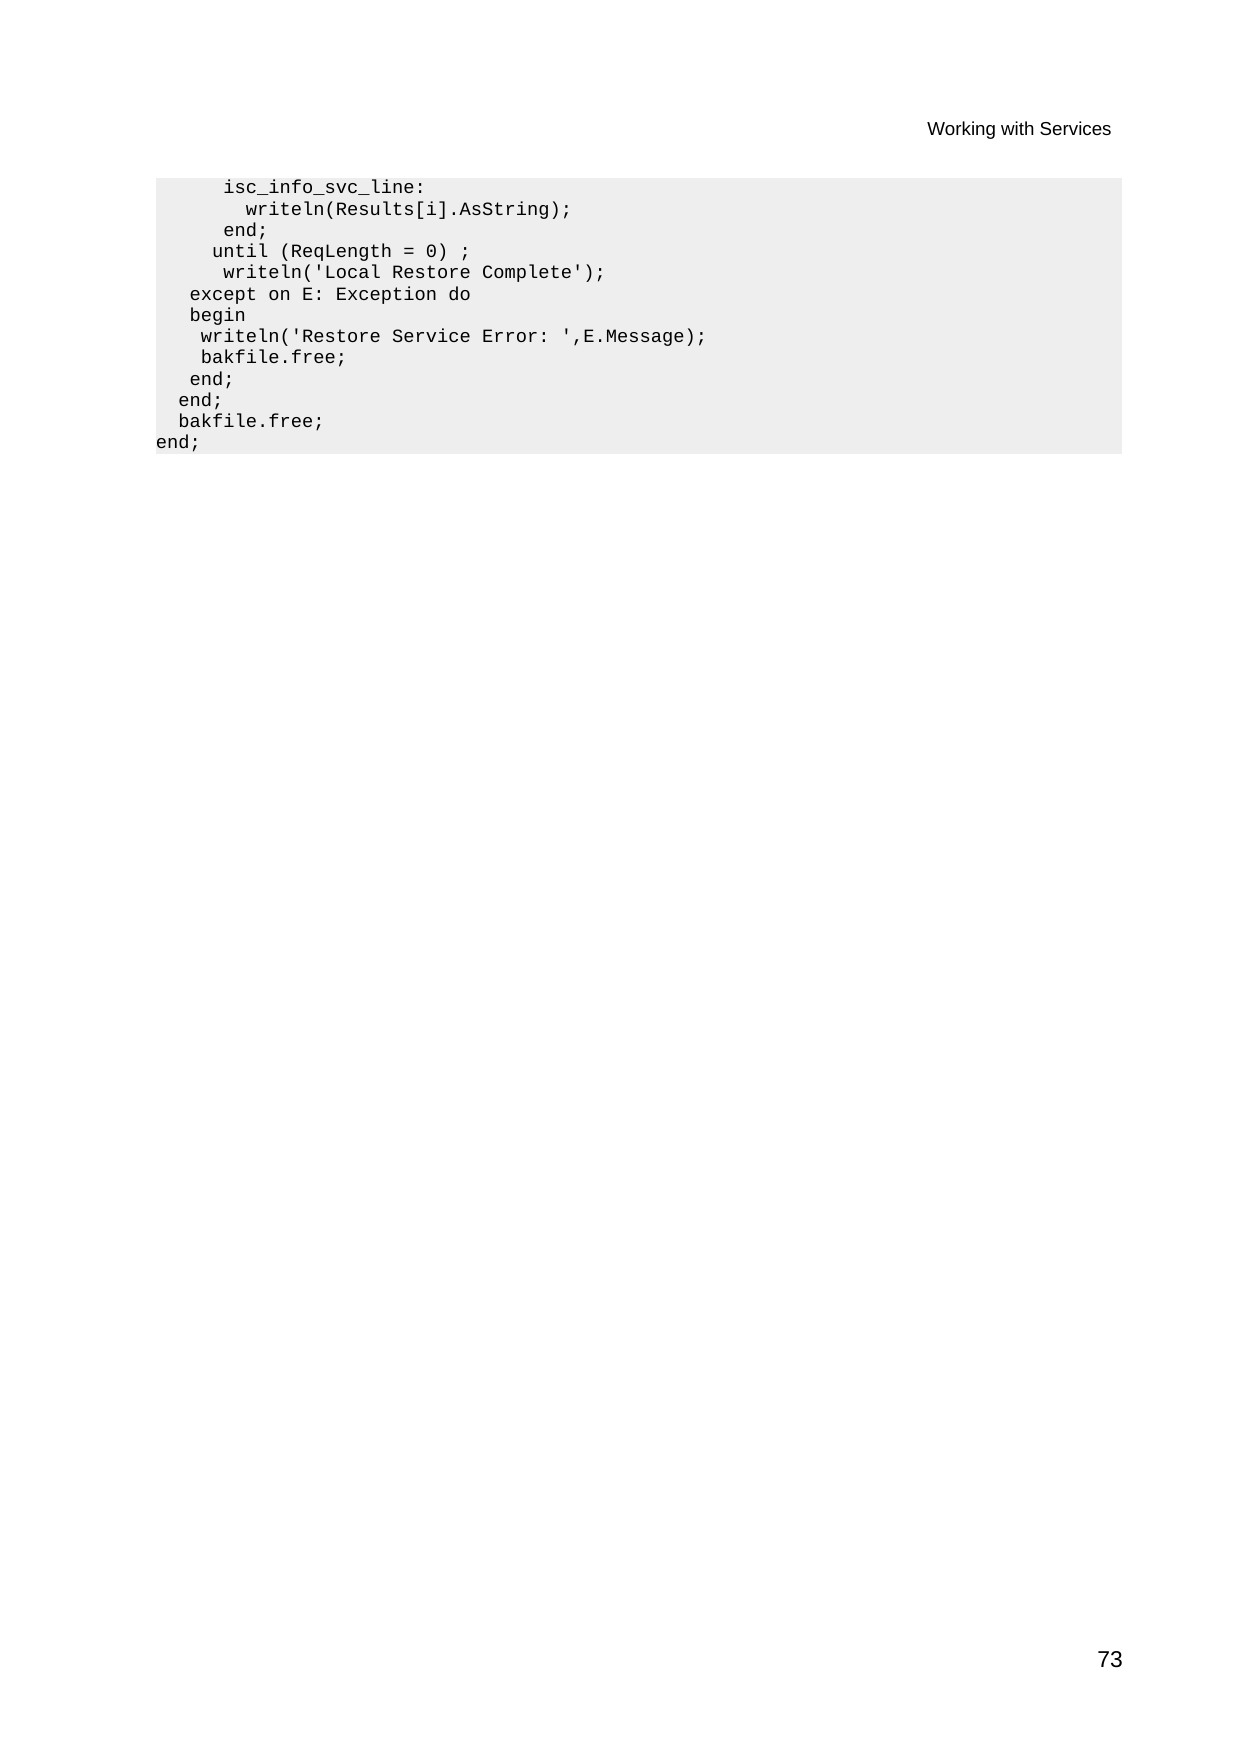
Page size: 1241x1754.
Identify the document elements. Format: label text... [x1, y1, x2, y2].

text isc_info_svc_line: [156, 178, 1122, 199]
text until (ReqLength = 0) ; [156, 242, 1122, 263]
text end; [156, 391, 1122, 412]
text bakfile.free; [156, 412, 1122, 433]
text end; [156, 369, 1122, 391]
text bakfile.free; [156, 348, 1122, 369]
text writeln(Results[i].AsString); [156, 199, 1122, 221]
text writeln('Local Restore Complete'); [156, 263, 1122, 284]
text except on E: Exception do [156, 284, 1122, 306]
text end; [156, 433, 1122, 454]
text end; [156, 221, 1122, 242]
text begin [156, 306, 1122, 327]
text writeln('Restore Service Error: ',E.Message); [156, 327, 1122, 348]
